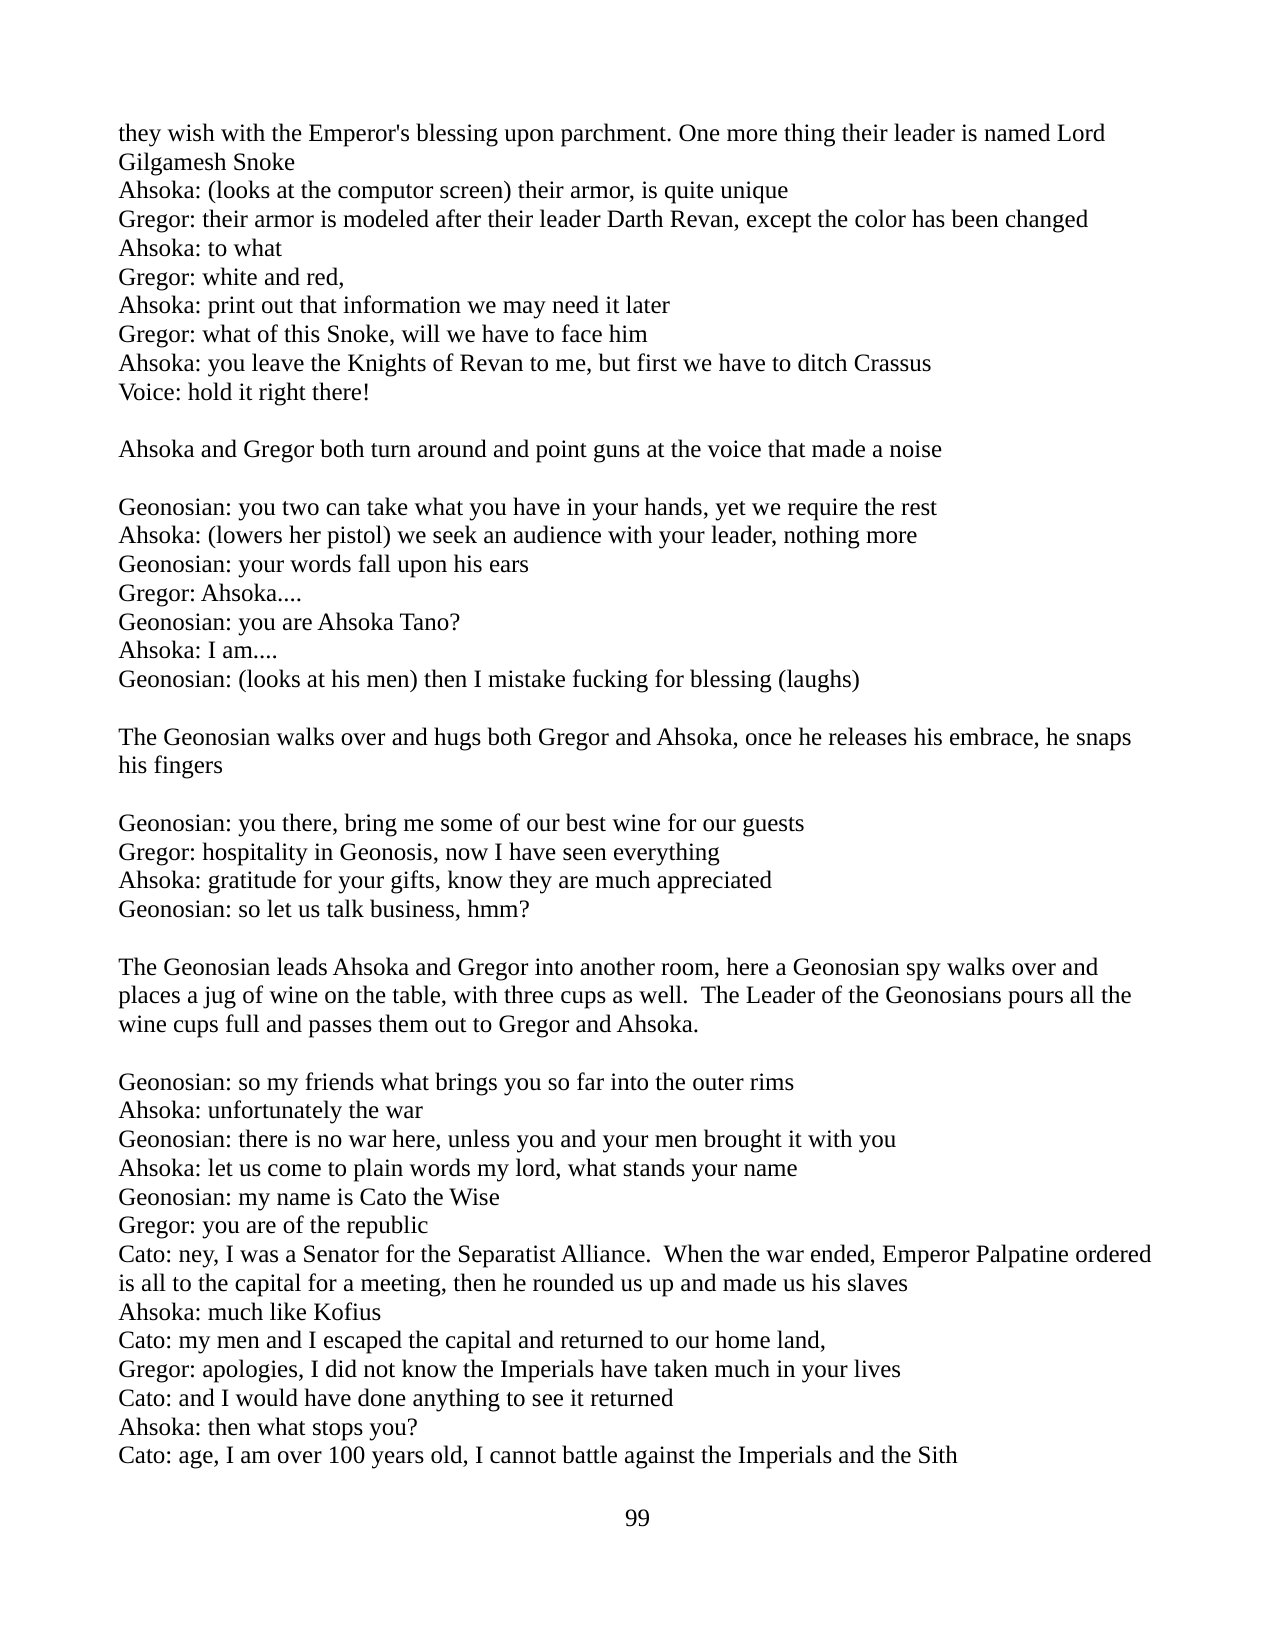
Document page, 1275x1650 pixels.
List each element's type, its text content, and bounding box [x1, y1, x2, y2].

text Ahsoka: (looks at the computor screen) their armor, is quite unique [118, 176, 1157, 204]
text The Geonosian walks over and hugs both Gregor and Ahsoka, once he releases his embrace, he snaps his fingers [118, 722, 1157, 779]
text Ahsoka: then what stops you? [118, 1412, 1157, 1441]
text Ahsoka: let us come to plain words my lord, what stands your name [118, 1153, 1157, 1182]
text Cato: age, I am over 100 years old, I cannot battle against the Imperials and the Sith [118, 1441, 1157, 1469]
text they wish with the Emperor's blessing upon parchment. One more thing their leader is named Lord Gilgamesh Snoke [118, 118, 1157, 176]
text Gregor: you are of the republic [118, 1211, 1157, 1239]
text Ahsoka: unfortunately the war [118, 1096, 1157, 1124]
text Geonosian: you there, bring me some of our best wine for our guests [118, 808, 1157, 837]
text Cato: and I would have done anything to see it returned [118, 1383, 1157, 1412]
text Ahsoka: print out that information we may need it later [118, 291, 1157, 319]
text Geonosian: your words fall upon his ears [118, 549, 1157, 578]
text Geonosian: my name is Cato the Wise [118, 1182, 1157, 1211]
text Ahsoka: much like Kofius [118, 1297, 1157, 1326]
text Ahsoka: you leave the Knights of Revan to me, but first we have to ditch Crassus [118, 348, 1157, 377]
text Ahsoka: gratitude for your gifts, know they are much appreciated [118, 866, 1157, 894]
text Geonosian: there is no war here, unless you and your men brought it with you [118, 1124, 1157, 1153]
text Geonosian: so my friends what brings you so far into the outer rims [118, 1067, 1157, 1096]
text Ahsoka: (lowers her pistol) we seek an audience with your leader, nothing more [118, 521, 1157, 549]
text The Geonosian leads Ahsoka and Gregor into another room, here a Geonosian spy walks over and places a jug of wine on the table, with three cups as well. The Leader of the Geonosians pours all the wine cups full and passes them out to Gregor and Ahsoka. [118, 952, 1157, 1038]
text Ahsoka: I am.... [118, 636, 1157, 664]
text Geonosian: (looks at his men) then I mistake fucking for blessing (laughs) [118, 664, 1157, 693]
text Voice: hold it right there! [118, 377, 1157, 406]
text Geonosian: you are Ahsoka Tano? [118, 607, 1157, 636]
text Gregor: their armor is modeled after their leader Darth Revan, except the color has been changed [118, 204, 1157, 233]
text Ahsoka and Gregor both turn around and point guns at the voice that made a noise [118, 434, 1157, 463]
text Cato: ney, I was a Senator for the Separatist Alliance. When the war ended, Emperor Palpatine ordered is all to the capital for a meeting, then he rounded us up and made us his slaves [118, 1239, 1157, 1297]
text Gregor: what of this Snoke, will we have to face him [118, 319, 1157, 348]
text Gregor: Ahsoka.... [118, 578, 1157, 607]
text Cato: my men and I escaped the capital and returned to our home land, [118, 1326, 1157, 1354]
text Geonosian: you two can take what you have in your hands, yet we require the rest [118, 492, 1157, 521]
text Geonosian: so let us talk business, hmm? [118, 894, 1157, 923]
text Ahsoka: to what [118, 233, 1157, 262]
text Gregor: white and red, [118, 262, 1157, 291]
text Gregor: hospitality in Geonosis, now I have seen everything [118, 837, 1157, 866]
text Gregor: apologies, I did not know the Imperials have taken much in your lives [118, 1354, 1157, 1383]
